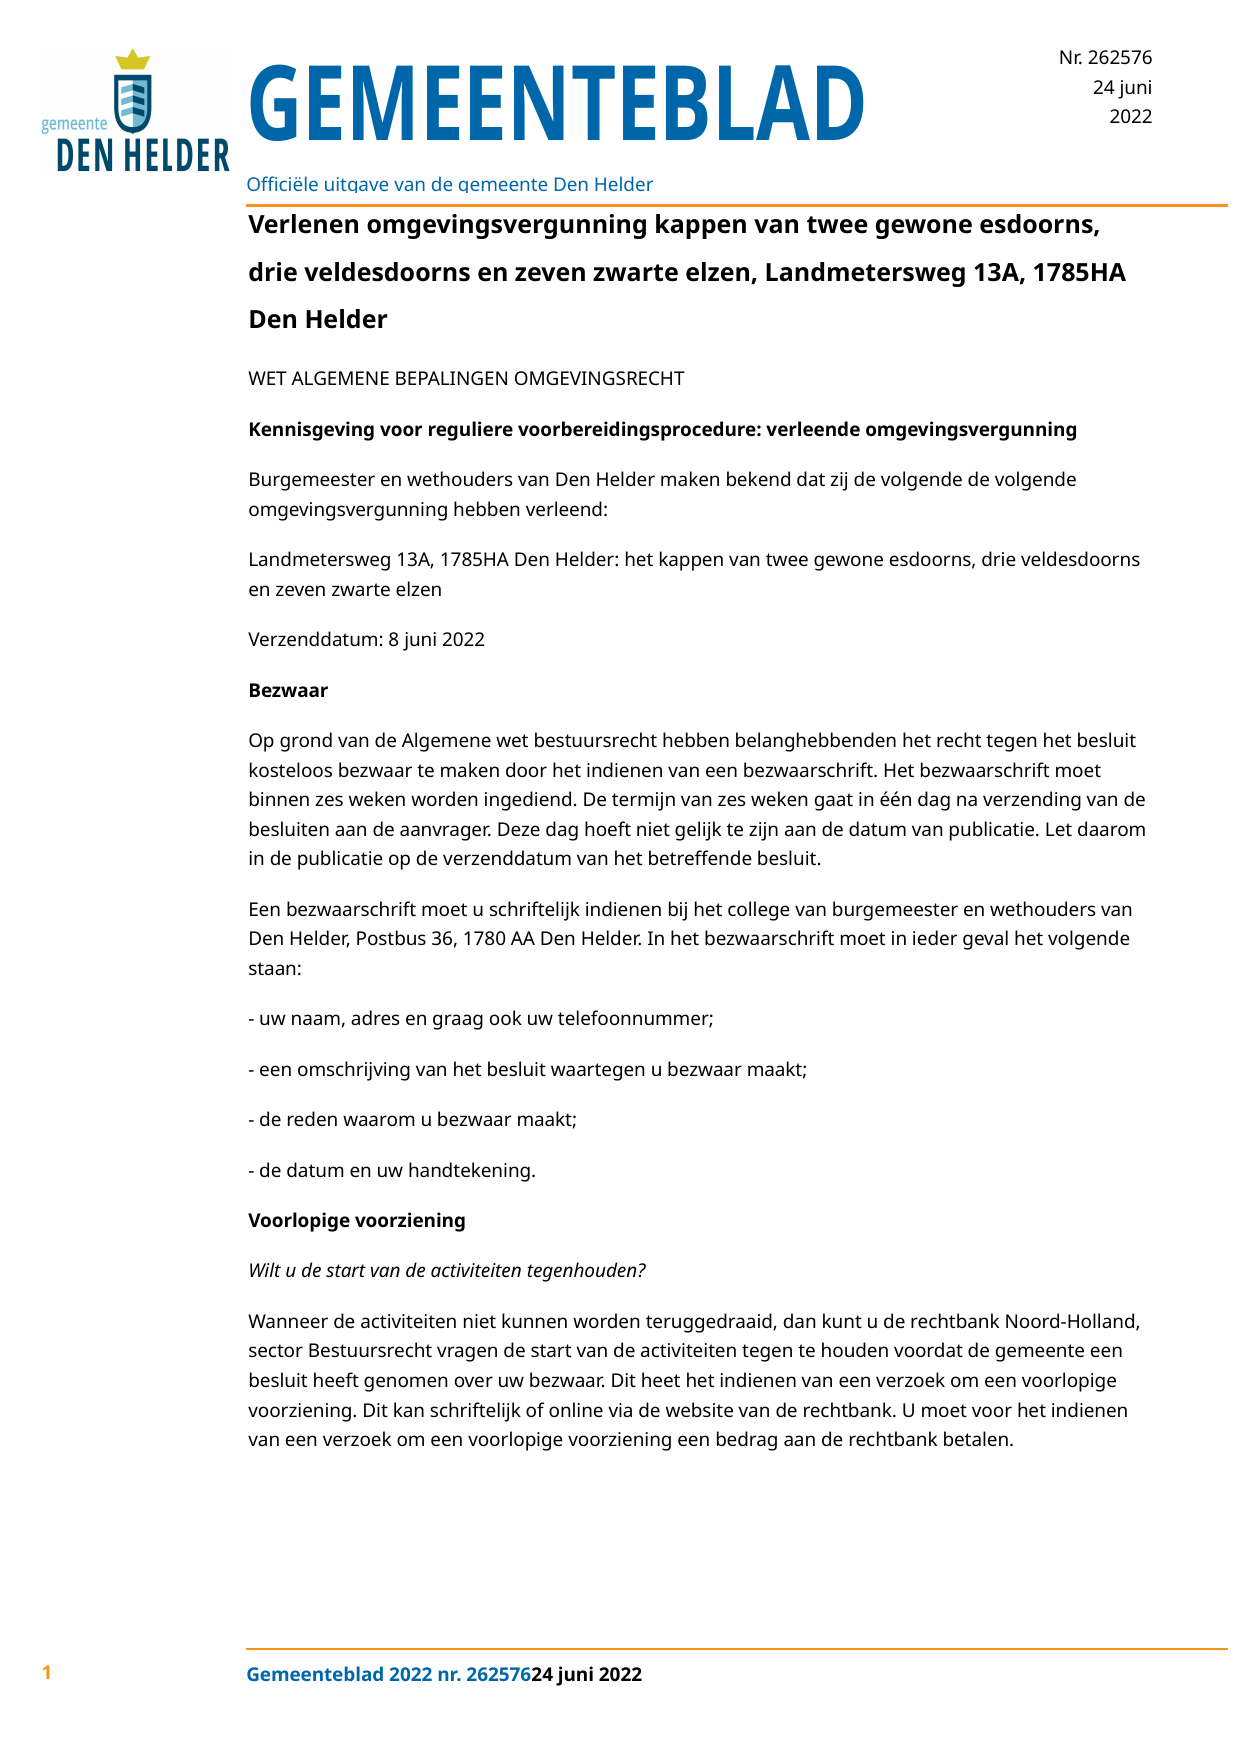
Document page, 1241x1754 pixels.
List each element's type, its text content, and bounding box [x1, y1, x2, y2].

picture [100, 154, 106, 172]
text WET ALGEMENE BEPALINGEN OMGEVINGSRECHT [248, 366, 1152, 391]
text Wanneer de activiteiten niet kunnen worden teruggedraaid, dan kunt u de rechtbank Noord-Holland, sector Bestuursrecht vragen de start van de activiteiten tegen te houden voordat de gemeente een besluit heeft genomen over uw bezwaar. Dit heet het indienen van een verzoek om een voorlopige voorziening. Dit kan schriftelijk of online via de website van de rechtbank. U moet voor het indienen van een verzoek om een voorlopige voorziening een bedrag aan de rechtbank betalen. [248, 1308, 1152, 1452]
text Op grond van de Algemene wet bestuursrecht hebben belanghebbenden het recht tegen het besluit kosteloos bezwaar te maken door het indienen van een bezwaarschrift. Het bezwaarschrift moet binnen zes weken worden ingediend. De termijn van zes weken gaat in één dag na verzending van de besluiten aan de aanvrager. Deze dag hoeft niet gelijk te zijn aan de datum van publicatie. Let daarom in de publicatie op de verzenddatum van het betreffende besluit. [248, 727, 1152, 871]
picture [182, 144, 187, 165]
text Een bezwaarschrift moet u schriftelijk indienen bij het college van burgemeester en wethouders van Den Helder, Postbus 36, 1780 AA Den Helder. In het bezwaarschrift moet in ieder geval het volgende staan: [248, 896, 1152, 981]
text Verlenen omgevingsvergunning kappen van twee gewone esdoorns, drie veldesdoorns en zeven zwarte elzen, Landmetersweg 13A, 1785HA Den Helder [248, 207, 1152, 336]
text Burgemeester en wethouders van Den Helder maken bekend dat zij de volgende de volgende omgevingsvergunning hebben verleend: [248, 466, 1152, 522]
picture [130, 157, 135, 172]
text - een omschrijving van het besluit waartegen u bezwaar maakt; [248, 1056, 1152, 1082]
text Wilt u de start van de activiteiten tegenhouden? [248, 1258, 1152, 1283]
text Kennisgeving voor reguliere voorbereidingsprocedure: verleende omgevingsvergunning [248, 416, 1152, 442]
text Voorlopige voorziening [248, 1207, 1152, 1233]
picture [220, 160, 224, 172]
text Landmetersweg 13A, 1785HA Den Helder: het kappen van twee gewone esdoorns, drie veldesdoorns en zeven zwarte elzen [248, 546, 1152, 602]
text - de datum en uw handtekening. [248, 1157, 1152, 1182]
picture [41, 47, 231, 172]
text Verzenddatum: 8 juni 2022 [248, 626, 1152, 652]
text - de reden waarom u bezwaar maakt; [248, 1106, 1152, 1132]
text Bezwaar [248, 677, 1152, 702]
picture [63, 144, 68, 165]
text - uw naam, adres en graag ook uw telefoonnummer; [248, 1006, 1152, 1031]
